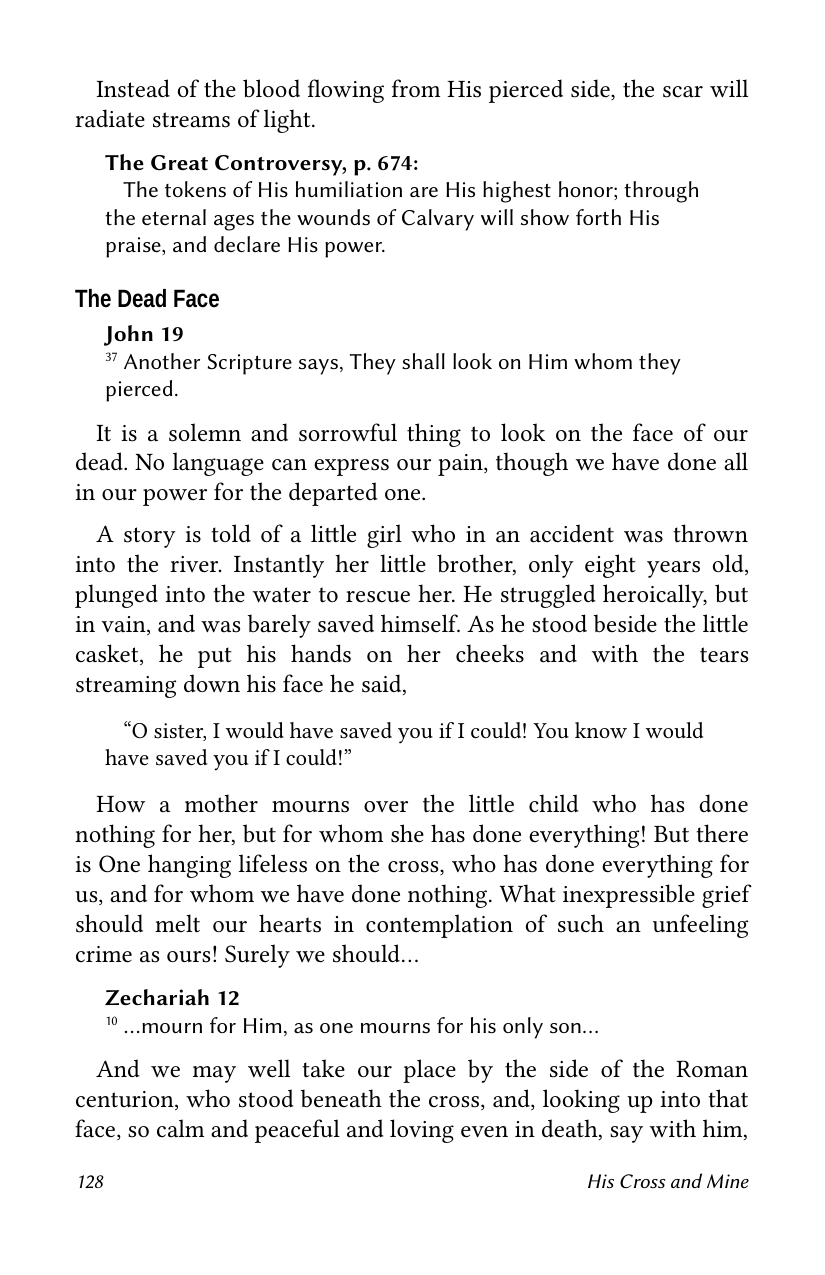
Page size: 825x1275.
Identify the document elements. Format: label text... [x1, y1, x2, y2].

text 10 ...mourn for Him, as one mourns for his only son... [105, 1012, 720, 1039]
text How a mother mourns over the little child who has done nothing for her, but for whom she has done everything! But there is One hanging lifeless on the cross, who has done everything for us, and for whom we have done nothing. What inexpressible grief should melt our hearts in contemplation of such an unfeeling crime as ours! Surely we should... [75, 791, 750, 968]
text The Great Controversy, p. 674: [105, 150, 750, 176]
text Zechariah 12 [105, 985, 750, 1011]
text The tokens of His humiliation are His highest honor; through the eternal ages the wounds of Calvary will show forth His praise, and declare His power. [105, 177, 720, 258]
text “O sister, I would have saved you if I could! You know I would have saved you if I could!” [105, 718, 720, 771]
text A story is told of a little girl who in an accident was thrown into the river. Instantly her little brother, only eight years old, plunged into the water to rescue her. He struggled heroically, but in vain, and was barely saved himself. As he stood beside the little casket, he put his hands on her cheeks and with the tears streaming down his face he said, [75, 520, 750, 698]
text John 19 [105, 321, 750, 347]
subtitle The Dead Face [75, 283, 750, 312]
text Instead of the blood flowing from His pierced side, the scar will radiate streams of light. [75, 75, 750, 133]
text And we may well take our place by the side of the Roman centurion, who stood beneath the cross, and, looking up into that face, so calm and peaceful and loving even in death, say with him, [75, 1055, 750, 1143]
text 37 Another Scripture says, They shall look on Him whom they pierced. [105, 349, 720, 402]
text It is a solemn and sorrowful thing to look on the face of our dead. No language can express our pain, though we have done all in our power for the departed one. [75, 418, 750, 507]
